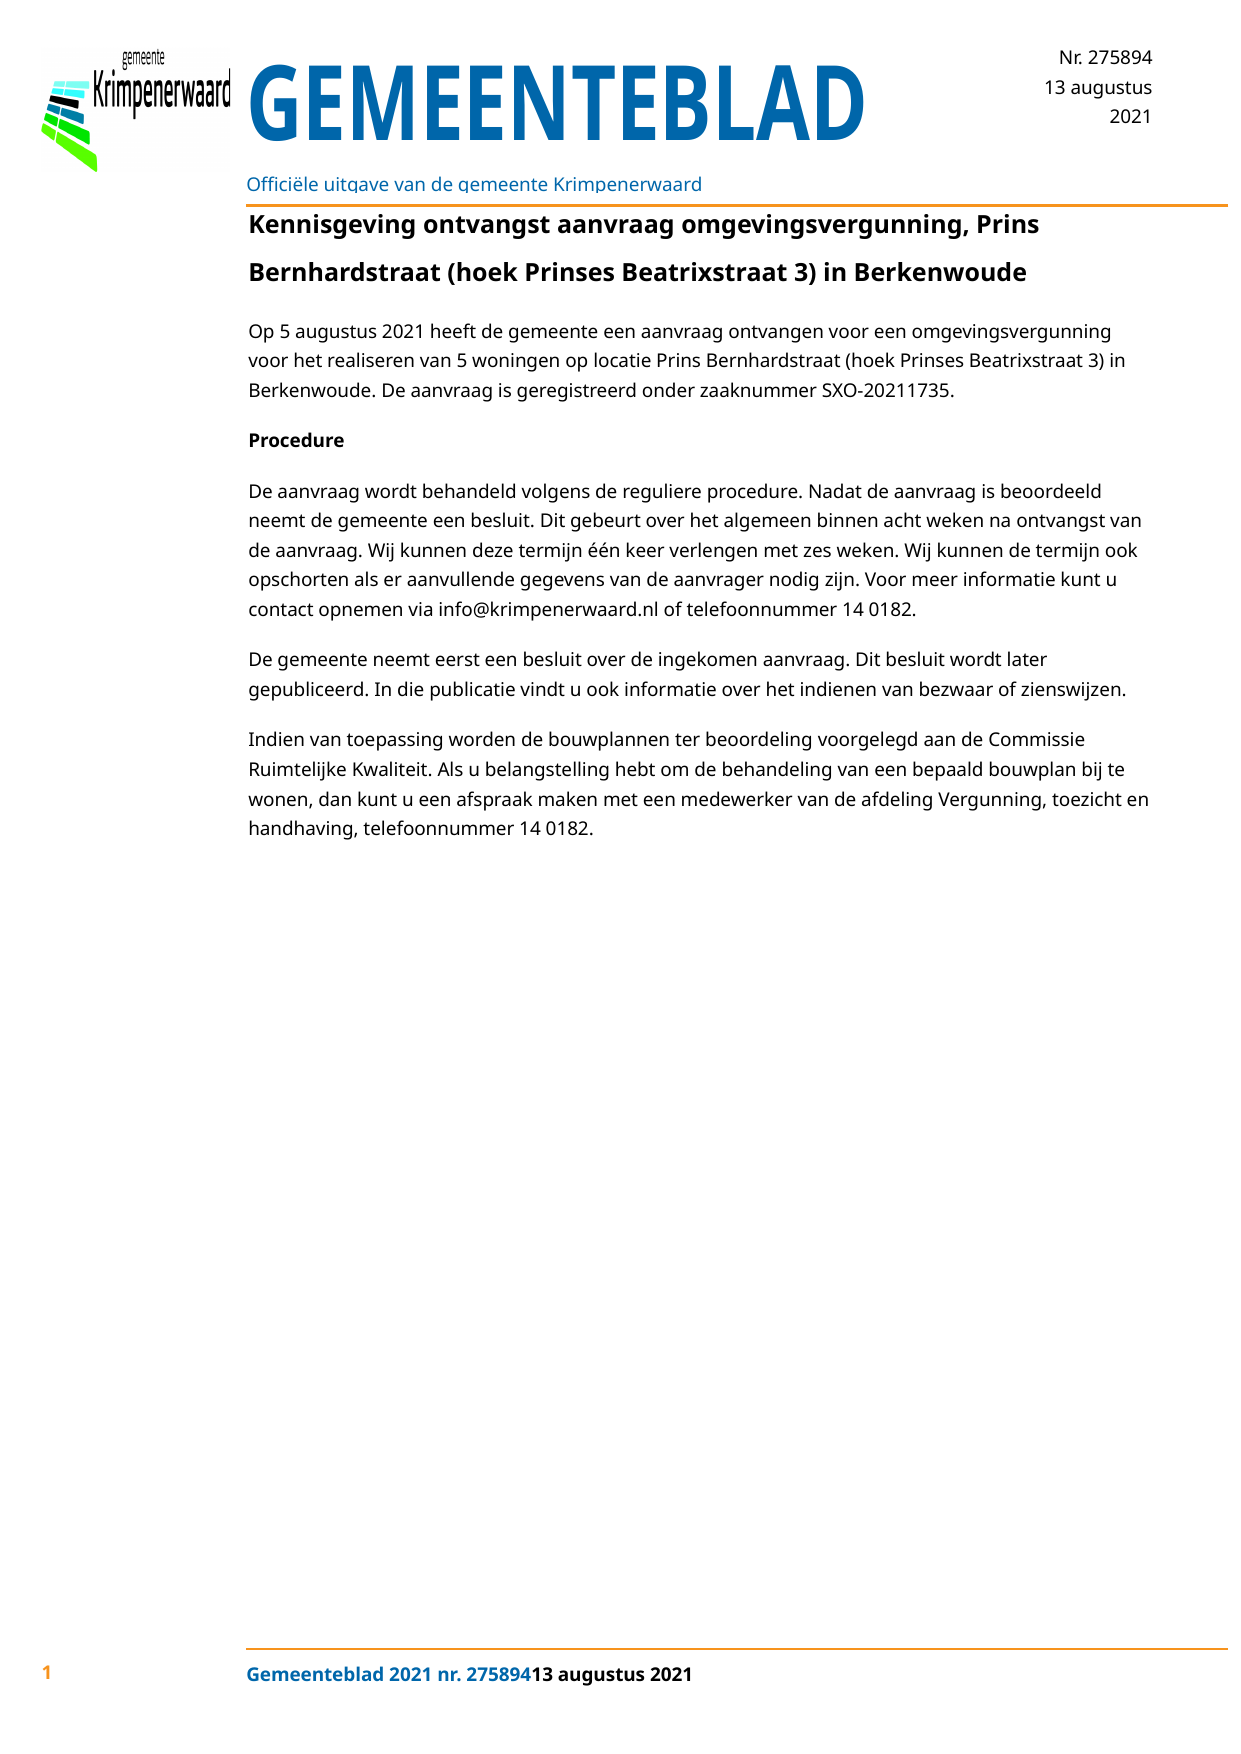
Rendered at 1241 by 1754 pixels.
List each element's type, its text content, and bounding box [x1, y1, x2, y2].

text De aanvraag wordt behandeld volgens de reguliere procedure. Nadat de aanvraag is beoordeeld neemt de gemeente een besluit. Dit gebeurt over het algemeen binnen acht weken na ontvangst van de aanvraag. Wij kunnen deze termijn één keer verlengen met zes weken. Wij kunnen de termijn ook opschorten als er aanvullende gegevens van de aanvrager nodig zijn. Voor meer informatie kunt u contact opnemen via info@krimpenerwaard.nl of telefoonnummer 14 0182. [248, 478, 1152, 622]
text Procedure [248, 427, 1152, 453]
text De gemeente neemt eerst een besluit over de ingekomen aanvraag. Dit besluit wordt later gepubliceerd. In die publicatie vindt u ook informatie over het indienen van bezwaar of zienswijzen. [248, 647, 1152, 702]
text Op 5 augustus 2021 heeft de gemeente een aanvraag ontvangen voor een omgevingsvergunning voor het realiseren van 5 woningen op locatie Prins Bernhardstraat (hoek Prinses Beatrixstraat 3) in Berkenwoude. De aanvraag is geregistreerd onder zaaknummer SXO-20211735. [248, 318, 1152, 403]
text Indien van toepassing worden de bouwplannen ter beoordeling voorgelegd aan de Commissie Ruimtelijke Kwaliteit. Als u belangstelling hebt om de behandeling van een bepaald bouwplan bij te wonen, dan kunt u een afspraak maken met een medewerker van de afdeling Vergunning, toezicht en handhaving, telefoonnummer 14 0182. [248, 727, 1152, 841]
picture [41, 47, 231, 172]
text Kennisgeving ontvangst aanvraag omgevingsvergunning, Prins Bernhardstraat (hoek Prinses Beatrixstraat 3) in Berkenwoude [248, 207, 1152, 288]
